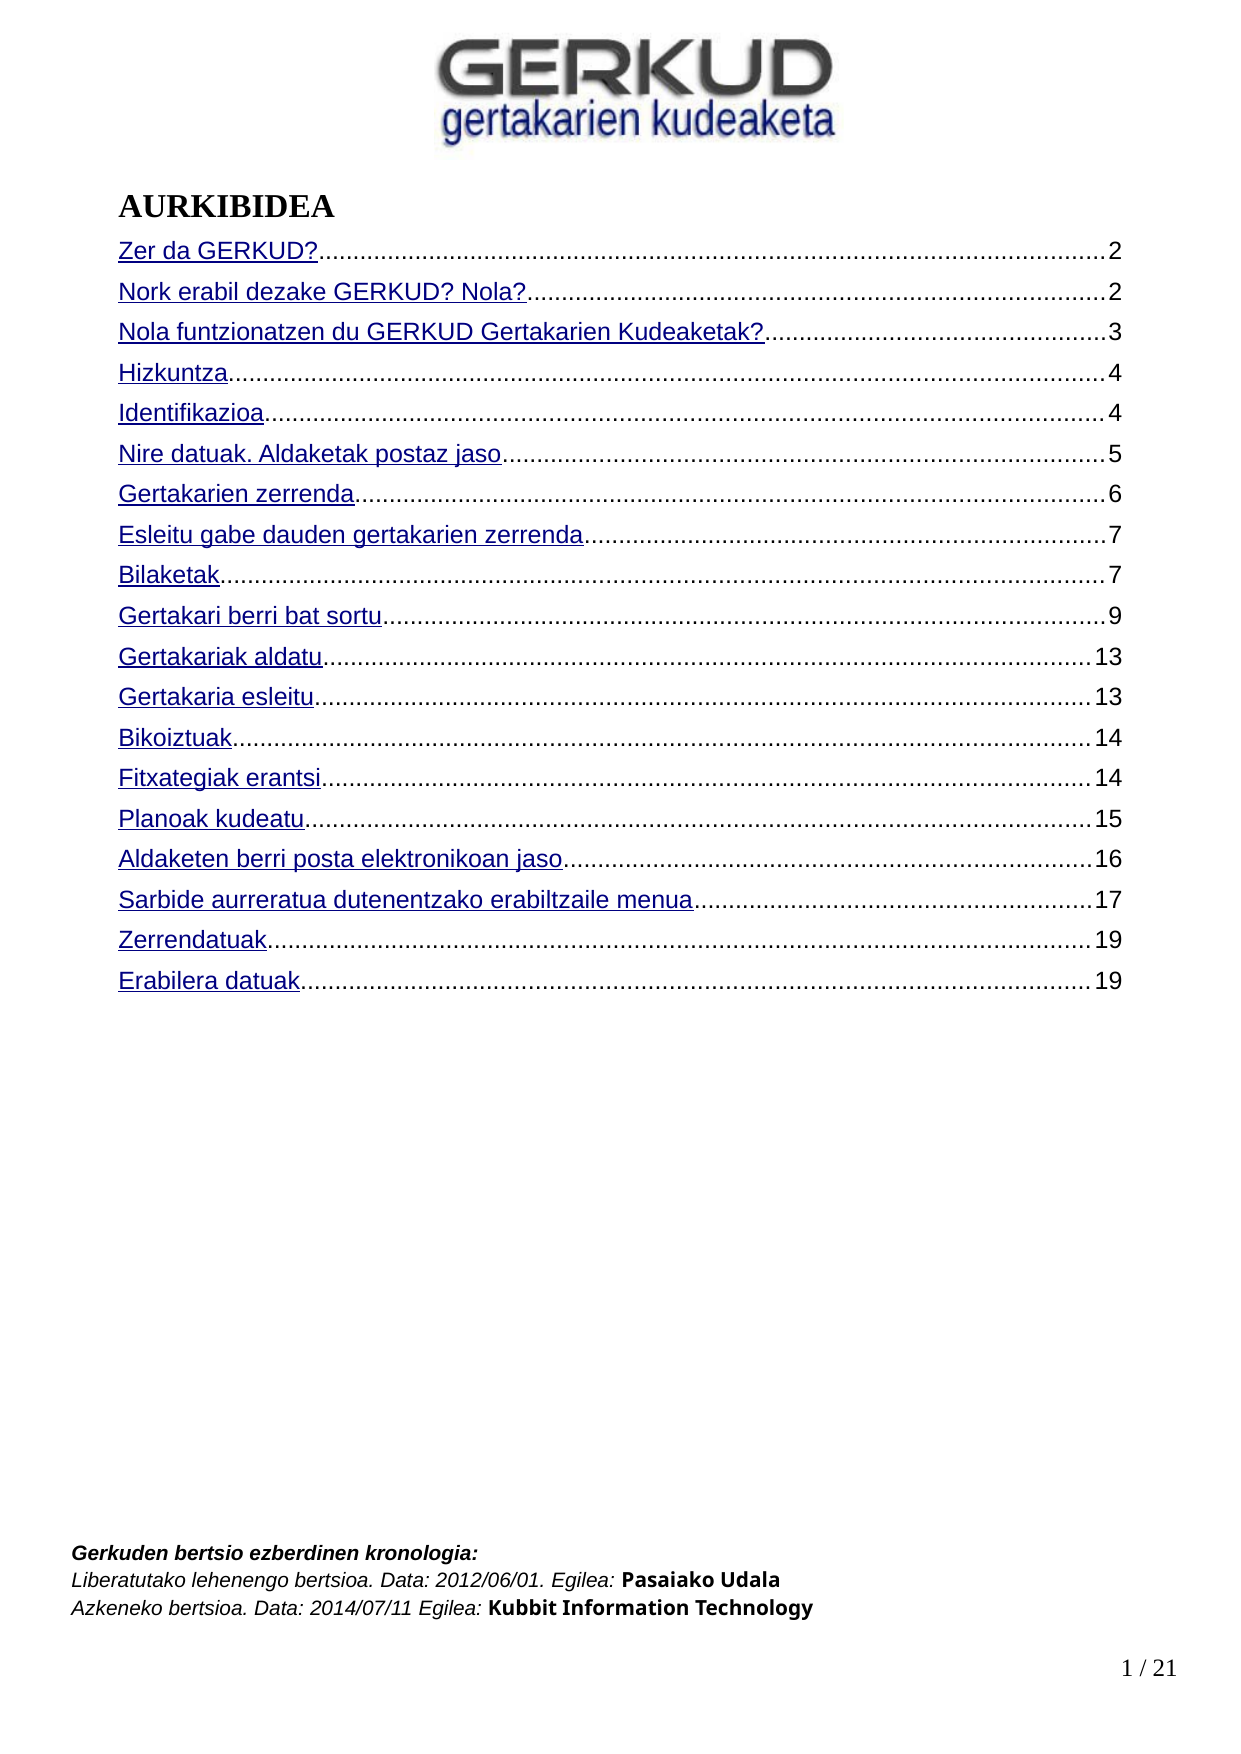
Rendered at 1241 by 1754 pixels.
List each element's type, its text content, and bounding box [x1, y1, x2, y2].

text Gertakaria esleitu 13 [118, 682, 1122, 711]
text Erabilera datuak 19 [118, 966, 1122, 994]
text Gertakarien zerrenda 6 [118, 479, 1122, 508]
text Azkeneko bertsioa. Data: 2014/07/11 Egilea: Kubbit Information Technology [71, 1593, 1122, 1622]
text Gertakari berri bat sortu 9 [118, 601, 1122, 630]
text Hizkuntza 4 [118, 358, 1122, 387]
text Nire datuak. Aldaketak postaz jaso 5 [118, 439, 1122, 468]
text Aldaketen berri posta elektronikoan jaso 16 [118, 844, 1122, 873]
subtitle AURKIBIDEA [118, 186, 1122, 224]
text Sarbide aurreratua dutenentzako erabiltzaile menua 17 [118, 885, 1122, 913]
text Zer da GERKUD? 2 [118, 236, 1122, 265]
text Bilaketak 7 [118, 561, 1122, 589]
text Esleitu gabe dauden gertakarien zerrenda 7 [118, 520, 1122, 549]
text Nola funtzionatzen du GERKUD Gertakarien Kudeaketak? 3 [118, 317, 1122, 346]
picture [434, 23, 844, 160]
text Zerrendatuak 19 [118, 925, 1122, 954]
text Gertakariak aldatu 13 [118, 642, 1122, 670]
text Bikoiztuak 14 [118, 723, 1122, 751]
text Planoak kudeatu 15 [118, 804, 1122, 832]
text Nork erabil dezake GERKUD? Nola? 2 [118, 277, 1122, 306]
text Fitxategiak erantsi 14 [118, 763, 1122, 792]
text Gerkuden bertsio ezberdinen kronologia: [71, 1541, 1122, 1565]
text Identifikazioa 4 [118, 398, 1122, 427]
text Liberatutako lehenengo bertsioa. Data: 2012/06/01. Egilea: Pasaiako Udala [71, 1565, 1122, 1593]
